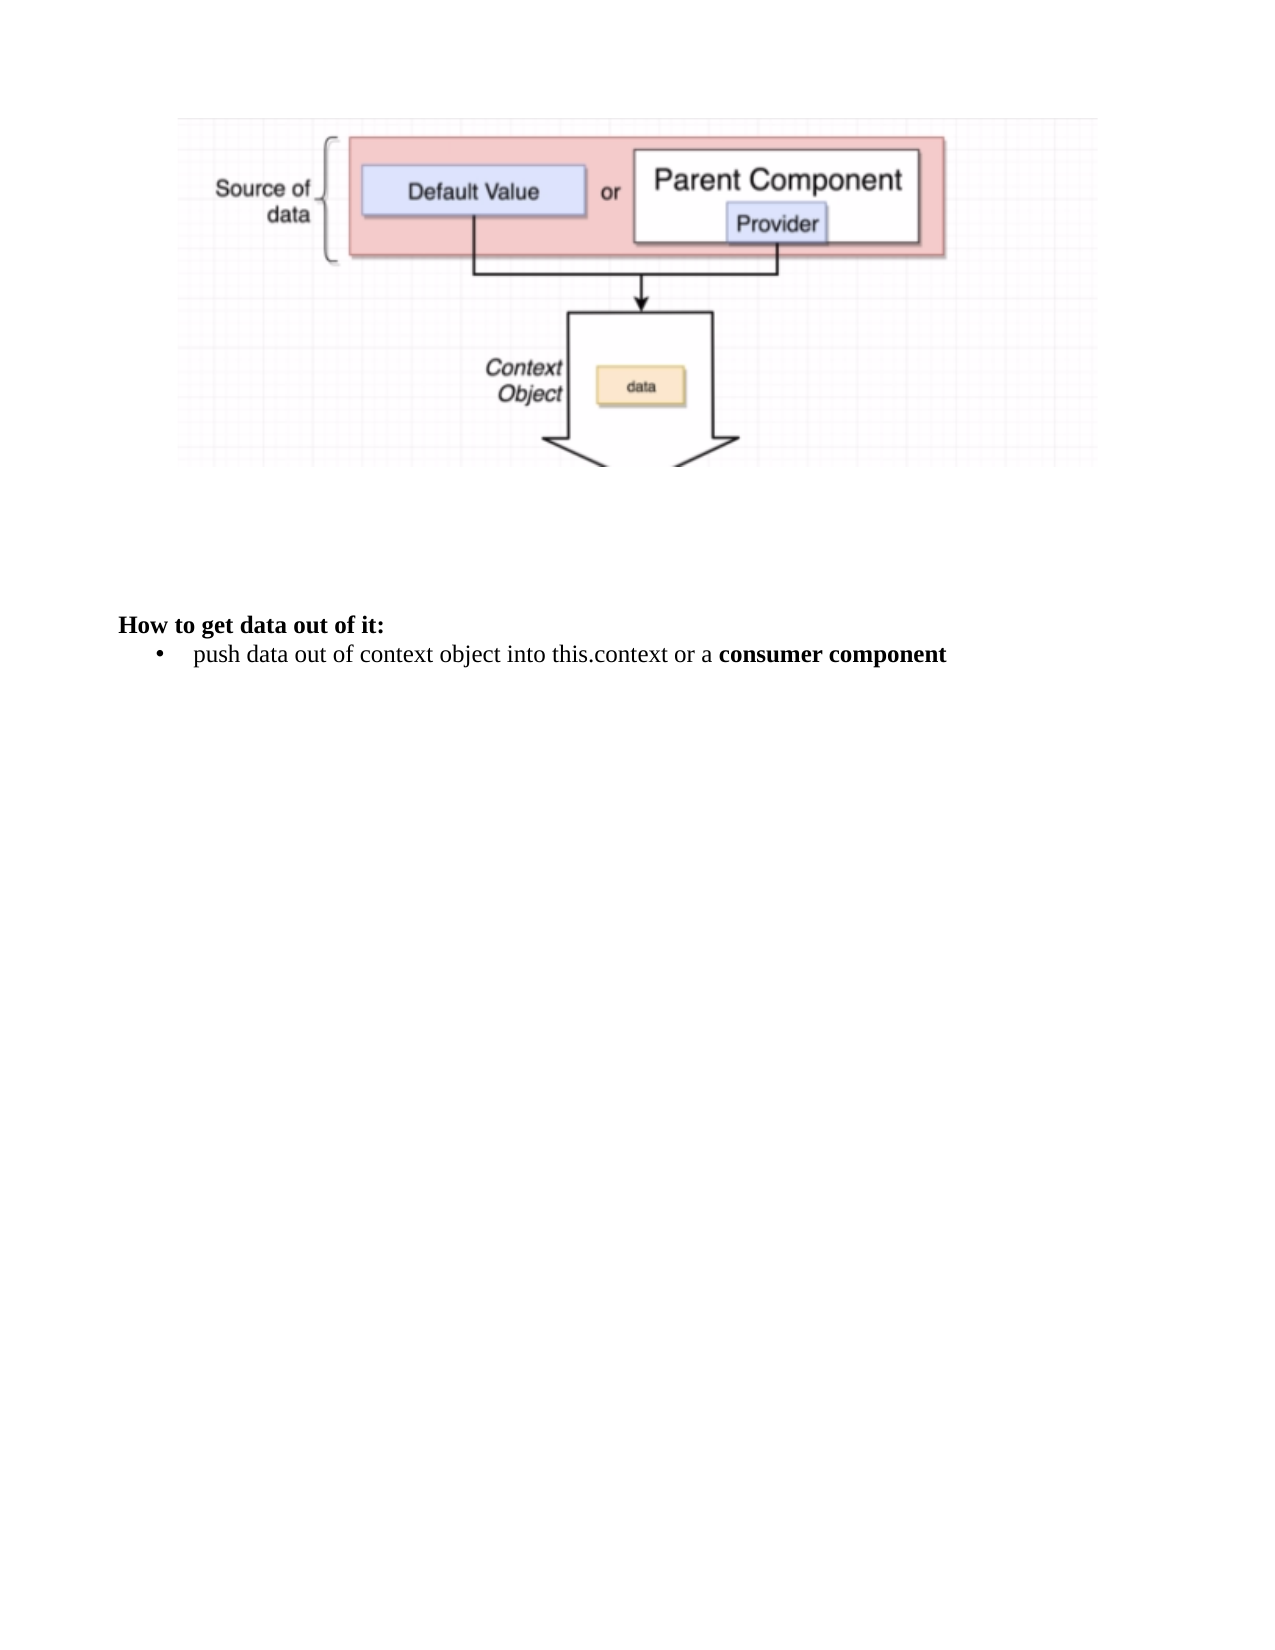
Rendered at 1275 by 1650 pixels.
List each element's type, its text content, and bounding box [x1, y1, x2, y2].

list push data out of context object into this.context or a consumer component [156, 639, 1157, 668]
text How to get data out of it: [118, 610, 1157, 639]
picture [177, 118, 1098, 467]
